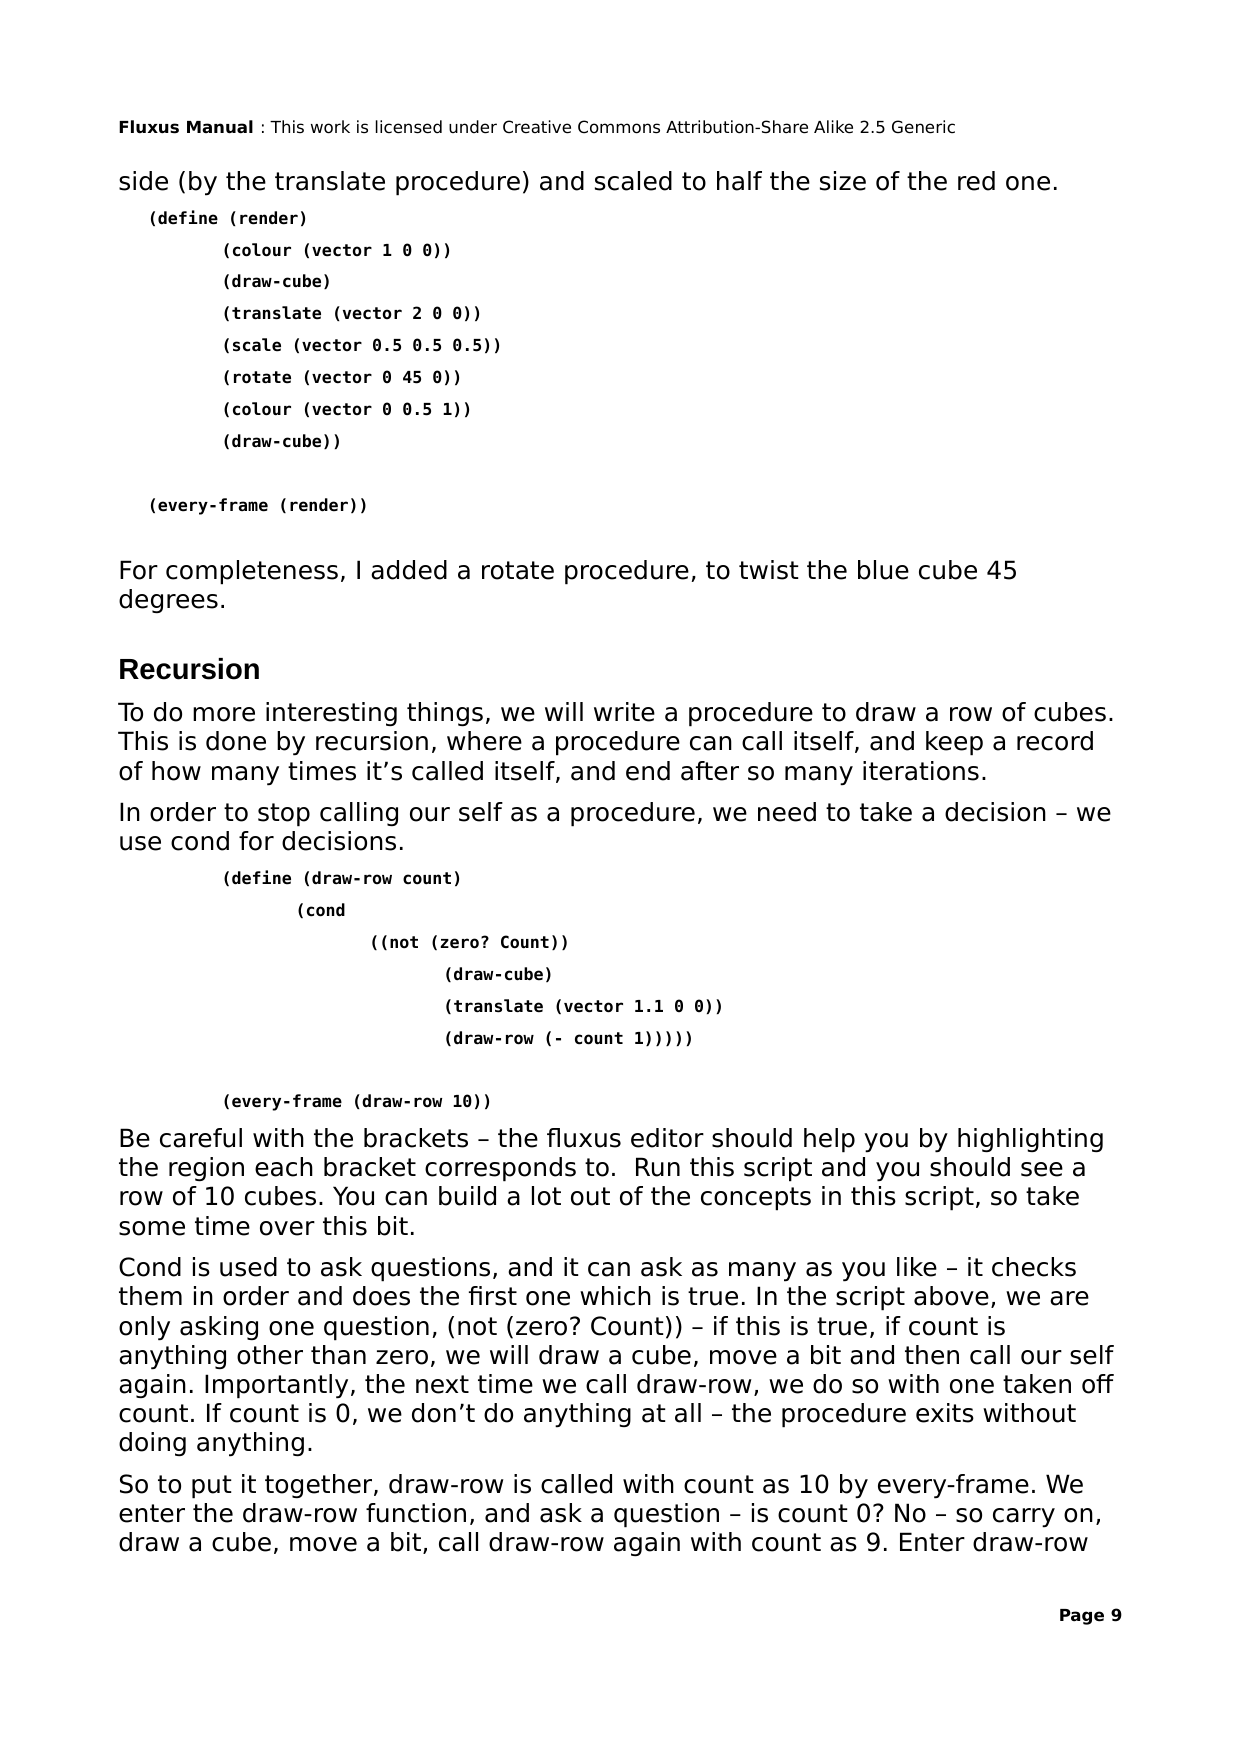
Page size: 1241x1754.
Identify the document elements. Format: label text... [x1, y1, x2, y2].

text (cond [148, 901, 1122, 921]
text (define (draw-row count) [148, 869, 1122, 889]
text For completeness, I added a rotate procedure, to twist the blue cube 45 degrees. [118, 557, 1122, 615]
text (every-frame (draw-row 10)) [148, 1092, 1122, 1112]
text Be careful with the brackets – the fluxus editor should help you by highlighting the region each bracket corresponds to. Run this script and you should see a row of 10 cubes. You can build a lot out of the concepts in this script, so take some time over this bit. [118, 1124, 1122, 1241]
text (draw-cube)) [148, 432, 1122, 451]
text (colour (vector 0 0.5 1)) [148, 400, 1122, 419]
text ((not (zero? Count)) [148, 933, 1122, 952]
text (every-frame (render)) [148, 496, 1122, 515]
text (translate (vector 2 0 0)) [148, 304, 1122, 324]
text (colour (vector 1 0 0)) [148, 241, 1122, 260]
text (define (render) [148, 209, 1122, 228]
text (rotate (vector 0 45 0)) [148, 368, 1122, 387]
text So to put it together, draw-row is called with count as 10 by every-frame. We enter the draw-row function, and ask a question – is count 0? No – so carry on, draw a cube, move a bit, call draw-row again with count as 9. Enter draw-row [118, 1470, 1122, 1558]
text To do more interesting things, we will write a procedure to draw a row of cubes. This is done by recursion, where a procedure can call itself, and keep a record of how many times it’s called itself, and end after so many iterations. [118, 698, 1122, 786]
text In order to stop calling our self as a procedure, we need to take a decision – we use cond for decisions. [118, 798, 1122, 857]
text (draw-cube) [148, 272, 1122, 292]
text (translate (vector 1.1 0 0)) [148, 997, 1122, 1016]
text Cond is used to ask questions, and it can ask as many as you like – it checks them in order and does the first one which is true. In the script above, we are only asking one question, (not (zero? Count)) – if this is true, if count is anything other than zero, we will draw a cube, move a bit and then call our self again. Importantly, the next time we call draw-row, we do so with one taken off count. If count is 0, we don’t do anything at all – the procedure exits without doing anything. [118, 1253, 1122, 1458]
text (scale (vector 0.5 0.5 0.5)) [148, 336, 1122, 356]
text (draw-row (- count 1))))) [148, 1029, 1122, 1048]
text (draw-cube) [148, 965, 1122, 984]
subtitle Recursion [118, 652, 1122, 686]
text side (by the translate procedure) and scaled to half the size of the red one. [118, 167, 1122, 196]
